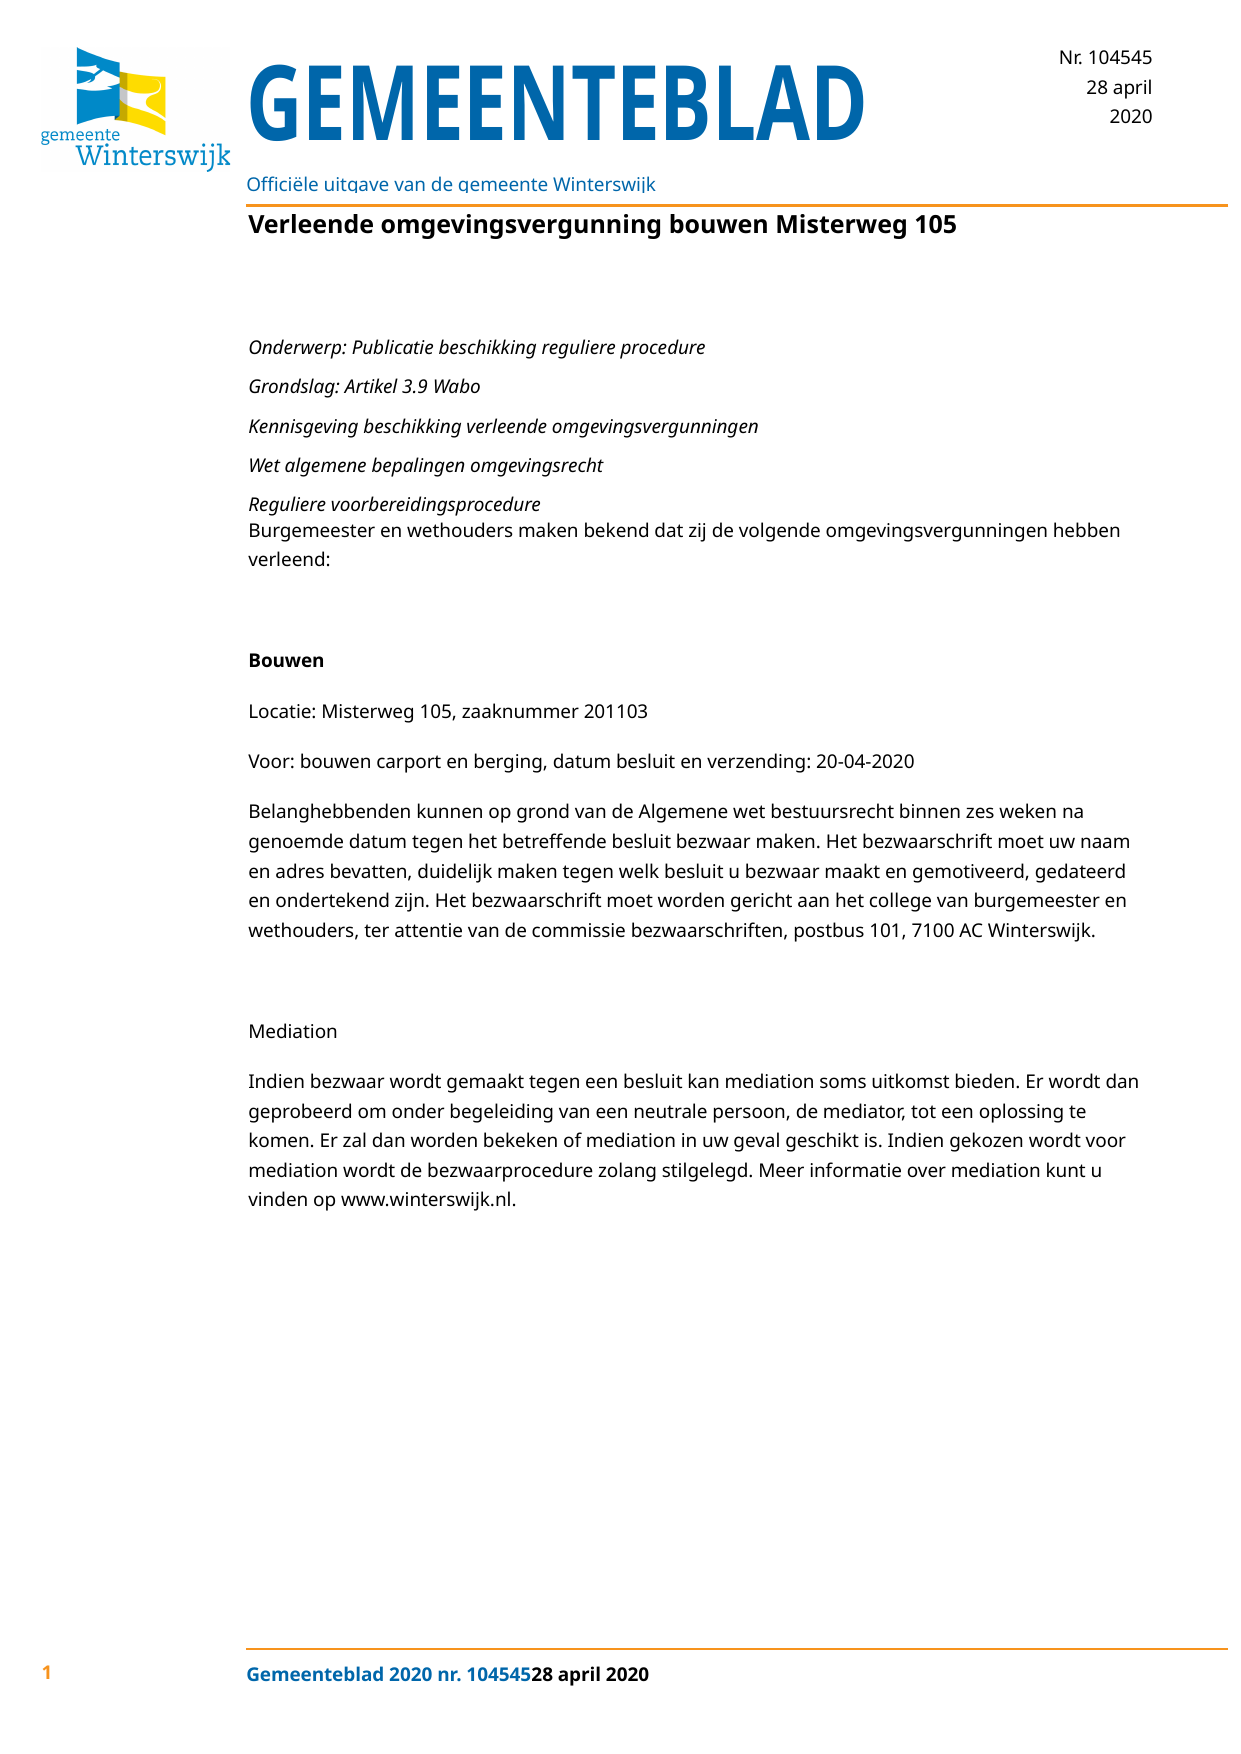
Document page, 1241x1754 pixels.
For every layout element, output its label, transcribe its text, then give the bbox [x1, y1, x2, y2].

text Onderwerp: Publicatie beschikking reguliere procedure [248, 334, 1152, 360]
text Mediation [248, 1018, 1152, 1044]
text Indien bezwaar wordt gemaakt tegen een besluit kan mediation soms uitkomst bieden. Er wordt dan geprobeerd om onder begeleiding van een neutrale persoon, de mediator, tot een oplossing te komen. Er zal dan worden bekeken of mediation in uw geval geschikt is. Indien gekozen wordt voor mediation wordt de bezwaarprocedure zolang stilgelegd. Meer informatie over mediation kunt u vinden op www.winterswijk.nl. [248, 1068, 1152, 1212]
text Burgemeester en wethouders maken bekend dat zij de volgende omgevingsvergunningen hebben verleend: [248, 517, 1152, 572]
picture [225, 153, 231, 162]
text Wet algemene bepalingen omgevingsrecht [248, 452, 1152, 478]
text Bouwen [248, 647, 1152, 673]
text Belanghebbenden kunnen op grond van de Algemene wet bestuursrecht binnen zes weken na genoemde datum tegen het betreffende besluit bezwaar maken. Het bezwaarschrift moet uw naam en adres bevatten, duidelijk maken tegen welk besluit u bezwaar maakt en gemotiveerd, gedateerd en ondertekend zijn. Het bezwaarschrift moet worden gericht aan het college van burgemeester en wethouders, ter attentie van de commissie bezwaarschriften, postbus 101, 7100 AC Winterswijk. [248, 799, 1152, 943]
text Kennisgeving beschikking verleende omgevingsvergunningen [248, 413, 1152, 438]
text Voor: bouwen carport en berging, datum besluit en verzending: 20-04-2020 [248, 748, 1152, 774]
text Grondslag: Artikel 3.9 Wabo [248, 373, 1152, 399]
picture [41, 47, 231, 172]
text Verleende omgevingsvergunning bouwen Misterweg 105 [248, 207, 1152, 241]
text Reguliere voorbereidingsprocedure [248, 491, 1152, 517]
text Locatie: Misterweg 105, zaaknummer 201103 [248, 698, 1152, 724]
